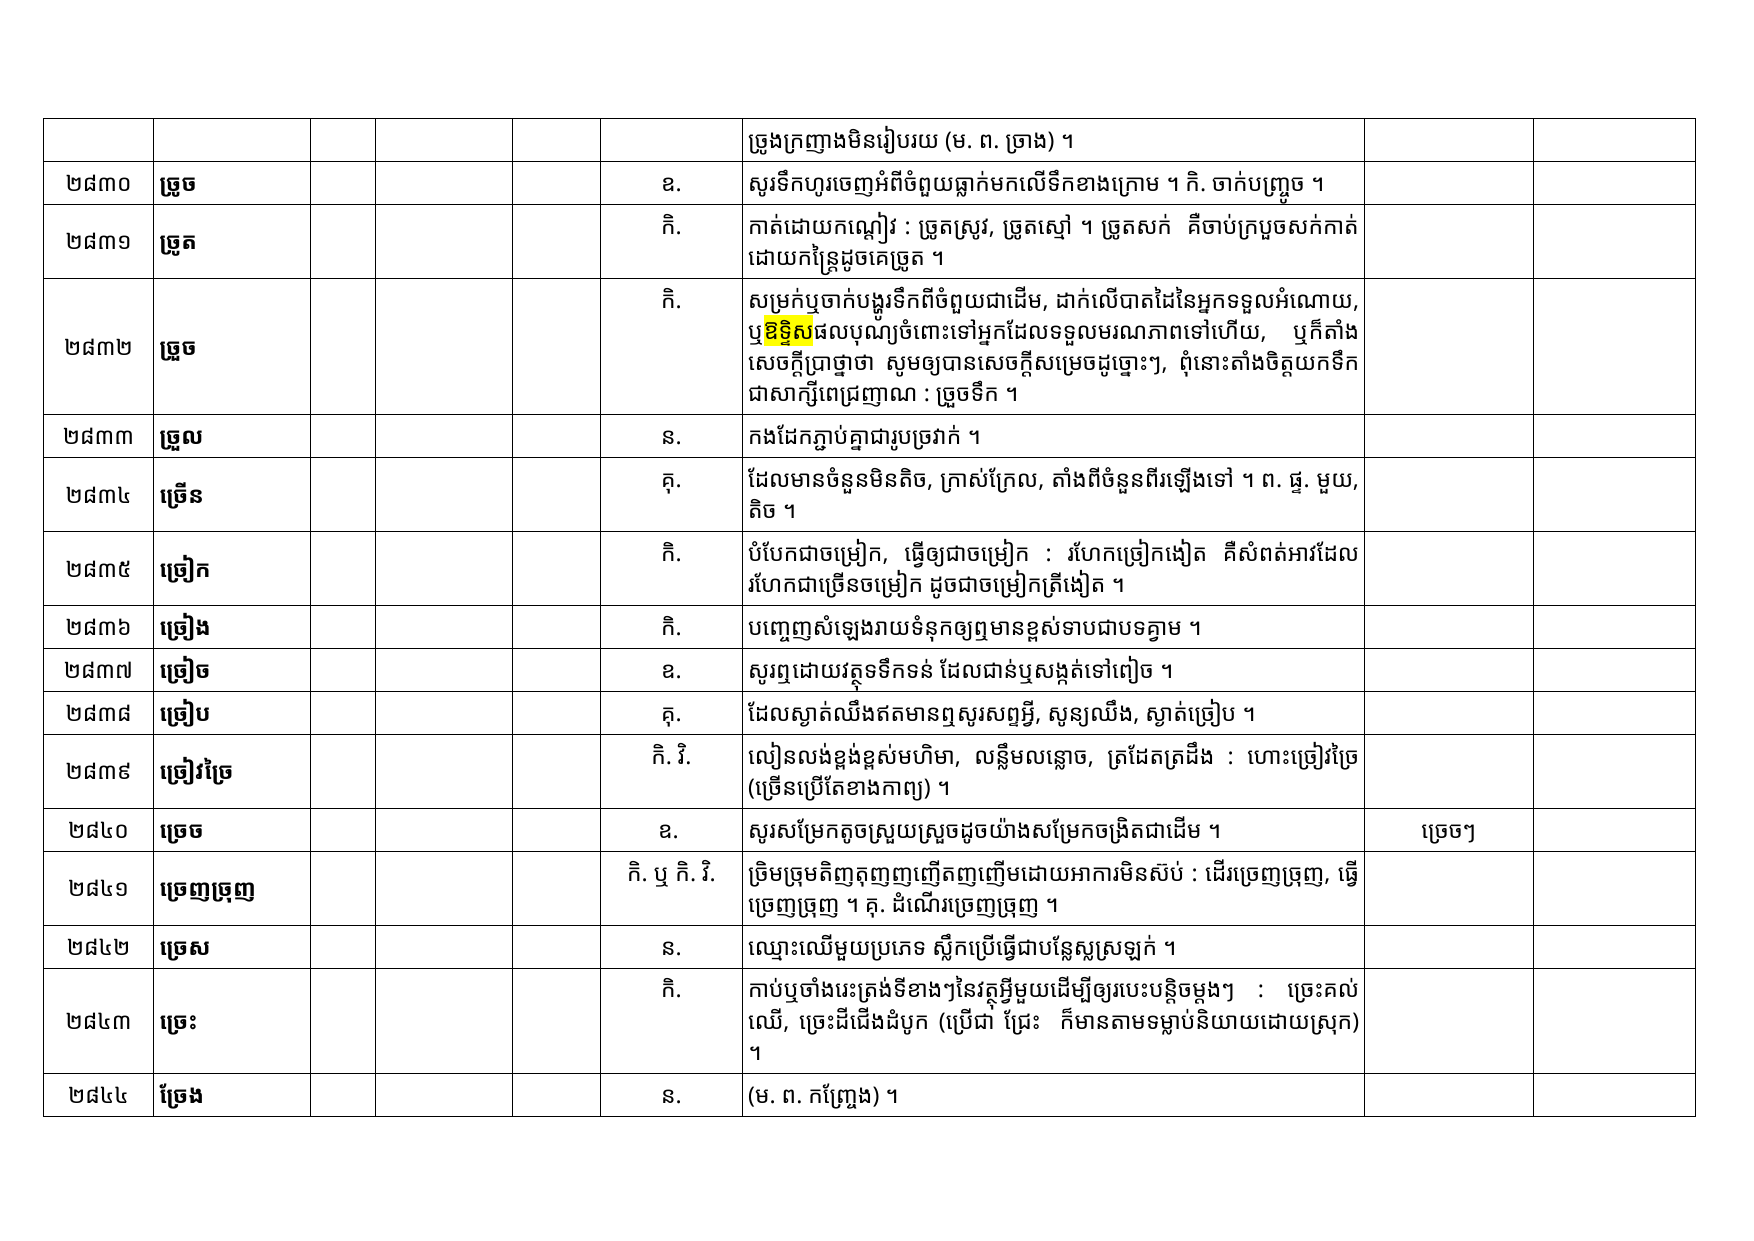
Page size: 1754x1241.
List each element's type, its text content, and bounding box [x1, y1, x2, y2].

table_cell [311, 205, 375, 278]
table_cell លៀន​លង់​ខ្ពង់ខ្ពស់​មហិមា, លន្លឹមលន្លោច, ត្រដែតត្រដឹង : ហោះ​ច្រៀវច្រៃ (ច្រើន​ប្រើ​តែ​ខាង​កាព្យ) ។ [743, 735, 1364, 808]
table_cell ន. [601, 1074, 742, 1116]
table_cell [1365, 205, 1533, 278]
table_cell ច្រេច [154, 809, 310, 851]
table_cell [1534, 205, 1695, 278]
table_cell ច្រេចៗ [1365, 809, 1533, 851]
table_cell បញ្ចេញ​សំឡេង​រាយ​ទំនុក​ឲ្យ​ឮ​មាន​ខ្ពស់​ទាប​ជា​បទ​គ្វាម ។ [743, 606, 1364, 648]
table_cell [1534, 532, 1695, 605]
table_cell [1534, 692, 1695, 734]
table_cell [311, 119, 375, 161]
table_cell ច្រូច [154, 162, 310, 204]
table_cell [513, 852, 600, 925]
table_cell ឧ. [601, 162, 742, 204]
table_cell [1534, 809, 1695, 851]
table_cell [513, 735, 600, 808]
table_cell [601, 119, 742, 161]
table_cell [1365, 458, 1533, 531]
table_cell [1365, 926, 1533, 967]
table_cell ២៨៤២ [44, 926, 153, 967]
table_cell [376, 205, 512, 278]
table_cell [311, 162, 375, 204]
table_cell ២៨៣០ [44, 162, 153, 204]
table_cell [1365, 119, 1533, 161]
table_cell [376, 692, 512, 734]
table_cell ២៨៤០ [44, 809, 153, 851]
table_cell [376, 458, 512, 531]
table_cell [1534, 458, 1695, 531]
table_cell [513, 458, 600, 531]
table_cell កិ. [601, 279, 742, 414]
table_cell [311, 969, 375, 1073]
table_cell ២៨៣៥ [44, 532, 153, 605]
table_cell [311, 926, 375, 967]
table_cell [376, 649, 512, 691]
table_cell បំបែក​ជា​ចម្រៀក, ធ្វើ​ឲ្យ​ជា​ចម្រៀក : រហែក​ច្រៀក​ងៀត គឺ​សំពត់​អាវ​ដែល​រហែក​ជា​ច្រើន​ចម្រៀក ដូច​ជា​ចម្រៀក​ត្រី​ងៀត ។ [743, 532, 1364, 605]
table_cell ឧ. [601, 809, 742, 851]
table_cell [1534, 1074, 1695, 1116]
table_cell កាប់​ឬ​ចាំង​រេះ​ត្រង់​ទី​ខាង​ៗ​នៃ​វត្ថុ​អ្វី​មួយ​ដើម្បី​ឲ្យ​របេះ​បន្តិច​ម្ដង​ៗ : ច្រេះ​គល់​ឈើ, ច្រេះ​ដី​ជើង​ដំបូក (ប្រើ​ជា ជ្រែះ ក៏​មាន​តាម​ទម្លាប់​និយាយ​ដោយ​ស្រុក) ។ [743, 969, 1364, 1073]
table_cell កាត់​ដោយ​កណ្ដៀវ : ច្រូត​ស្រូវ, ច្រូត​ស្មៅ ។ ច្រូត​សក់ គឺ​ចាប់​ក្របួច​សក់​កាត់​ដោយ​កន្រ្តៃ​ដូច​គេ​ច្រូត ។ [743, 205, 1364, 278]
table_cell [513, 692, 600, 734]
table_cell កិ. [601, 606, 742, 648]
table_cell [1534, 735, 1695, 808]
table_cell ច្រៀប [154, 692, 310, 734]
table_cell [1365, 852, 1533, 925]
table_cell ២៨៣៧ [44, 649, 153, 691]
table_cell ច្រួច [154, 279, 310, 414]
table_cell សូរ​ឮ​ដោយ​វត្ថុ​ទទឹក​ទន់ ដែល​ជាន់​ឬ​សង្កត់​ទៅ​ពៀច ។ [743, 649, 1364, 691]
table_cell ២៨៤១ [44, 852, 153, 925]
table_cell ឧ. [601, 649, 742, 691]
table_cell ២៨៣២ [44, 279, 153, 414]
table_cell [1365, 692, 1533, 734]
table_cell [376, 279, 512, 414]
table_cell គុ. [601, 458, 742, 531]
table_cell [513, 969, 600, 1073]
table_cell [1365, 532, 1533, 605]
table_cell [1365, 1074, 1533, 1116]
table_cell កិ. វិ. [601, 735, 742, 808]
table_cell [513, 649, 600, 691]
table_cell ច្រេស [154, 926, 310, 967]
table_cell [311, 1074, 375, 1116]
table_cell [1534, 119, 1695, 161]
table_cell [311, 692, 375, 734]
table_cell [1365, 606, 1533, 648]
table_cell [1534, 969, 1695, 1073]
table_cell [154, 119, 310, 161]
table_cell ន. [601, 415, 742, 457]
table_cell [1534, 415, 1695, 457]
table_cell ច្រេញច្រុញ [154, 852, 310, 925]
table_cell [513, 1074, 600, 1116]
table_cell [513, 205, 600, 278]
table_cell [376, 969, 512, 1073]
table_cell ច្រៀច [154, 649, 310, 691]
table_cell ច្រើន [154, 458, 310, 531]
table_cell ២៨៣៨ [44, 692, 153, 734]
table_cell [311, 532, 375, 605]
table_cell [376, 926, 512, 967]
table_cell [1365, 649, 1533, 691]
table_cell ២៨៣៤ [44, 458, 153, 531]
table_cell [1534, 926, 1695, 967]
table_cell [311, 649, 375, 691]
table_cell ២៨៣១ [44, 205, 153, 278]
table_cell ច្រៀង [154, 606, 310, 648]
table_cell សូរ​សម្រែក​តូច​ស្រួយ​ស្រួច​ដូច​យ៉ាង​សម្រែក​ចង្រិត​ជា​ដើម ។ [743, 809, 1364, 851]
table_cell [311, 279, 375, 414]
table_cell [376, 606, 512, 648]
table_cell កិ. [601, 205, 742, 278]
table_cell [513, 606, 600, 648]
table_cell [376, 1074, 512, 1116]
table_cell [1365, 735, 1533, 808]
table_cell [311, 458, 375, 531]
table_cell គុ. [601, 692, 742, 734]
table_cell [513, 532, 600, 605]
table_cell ច្រិមច្រុម​តិញតុញ​ញញើត​ញញើម​ដោយ​អាការ​មិន​ស៊ប់ : ដើរ​ច្រេញច្រុញ, ធ្វើ​ច្រេញច្រុញ ។ គុ. ដំណើរ​ច្រេញច្រុញ ។ [743, 852, 1364, 925]
table_cell [1534, 606, 1695, 648]
table_cell [513, 162, 600, 204]
table_cell ន. [601, 926, 742, 967]
table_cell សម្រក់​ឬ​ចាក់​បង្ហូរ​ទឹក​ពី​ចំពួយ​ជាដើម, ដាក់​លើ​បាត​ដៃ​នៃ​អ្នក​ទទួល​អំណោយ, ឬ​ឱទ្ទិស​ផល​បុណ្យ​ចំពោះ​ទៅ​អ្នក​ដែល​ទទួល​មរណ​ភាព​ទៅ​ហើយ, ឬ​ក៏​តាំង​សេចក្ដី​ប្រាថ្នា​ថា សូម​ឲ្យ​បាន​សេចក្ដី​សម្រេច​ដូច្នោះ​ៗ, ពុំ​នោះ​តាំង​ចិត្ត​យក​ទឹក​ជា​សាក្សី​ពេជ្រ​ញាណ : ច្រួច​ទឹក ។ [743, 279, 1364, 414]
table_cell [1365, 415, 1533, 457]
table_cell [376, 809, 512, 851]
table_cell [44, 119, 153, 161]
table_cell [1534, 162, 1695, 204]
table_cell [1365, 162, 1533, 204]
table_cell [1365, 279, 1533, 414]
table_cell [1534, 279, 1695, 414]
table_cell [311, 852, 375, 925]
table_cell [513, 809, 600, 851]
table_cell [376, 119, 512, 161]
table_cell កិ. [601, 969, 742, 1073]
table_cell [376, 852, 512, 925]
table_cell ច្រៀវច្រៃ [154, 735, 310, 808]
table_cell កង​ដែក​ភ្ជាប់​គ្នា​ជា​រូប​ច្រវាក់ ។ [743, 415, 1364, 457]
table_cell ច្រែង [154, 1074, 310, 1116]
table_cell [513, 119, 600, 161]
table_cell ច្រេះ [154, 969, 310, 1073]
table_cell [513, 415, 600, 457]
table_cell ដែល​ស្ងាត់​ឈឹង​ឥត​មាន​ឮ​សូរ​សព្ទ​អ្វី, សូន្យ​ឈឹង, ស្ងាត់​ច្រៀប ។ [743, 692, 1364, 734]
table_cell ២៨៣៦ [44, 606, 153, 648]
table_cell [1534, 852, 1695, 925]
table_cell [513, 279, 600, 414]
table_cell សូរ​ទឹក​ហូរ​ចេញ​អំពី​ចំពួយ​ធ្លាក់​មក​លើ​ទឹក​ខាង​ក្រោម ។ កិ. ចាក់​បញ្រ្ចូច ។ [743, 162, 1364, 204]
table_cell កិ. ឬ កិ. វិ. [601, 852, 742, 925]
table_cell ២៨៤៣ [44, 969, 153, 1073]
table_cell ២៨៣៩ [44, 735, 153, 808]
table_cell [376, 415, 512, 457]
table_cell ច្រួល [154, 415, 310, 457]
table_cell [376, 735, 512, 808]
table_cell កិ. [601, 532, 742, 605]
table_cell [376, 162, 512, 204]
table_cell [1534, 649, 1695, 691]
table_cell ច្រៀក [154, 532, 310, 605]
table_cell [311, 415, 375, 457]
table_cell ឈ្មោះ​ឈើ​មួយ​ប្រភេទ ស្លឹក​ប្រើ​ធ្វើ​ជា​បន្លែ​ស្ល​ស្រឡក់ ។ [743, 926, 1364, 967]
table_cell [376, 532, 512, 605]
table_cell ២៨៣៣ [44, 415, 153, 457]
table_cell [513, 926, 600, 967]
table_cell ច្រូត [154, 205, 310, 278]
table_cell [1365, 969, 1533, 1073]
table_cell (ម. ព. កញ្ច្រែង) ។ [743, 1074, 1364, 1116]
table_cell ដែល​មាន​ចំនួន​មិន​តិច, កា្រស់​ក្រែល, តាំង​ពី​ចំនួន​ពីរ​ឡើង​ទៅ ។ ព. ផ្ទ. មួយ, តិច ។ [743, 458, 1364, 531]
table_cell [311, 606, 375, 648]
table_cell ច្រូង​ក្រញាង​មិន​រៀប​រយ (ម. ព. ច្រាង) ។ [743, 119, 1364, 161]
table_cell [311, 809, 375, 851]
table_cell ២៨៤៤ [44, 1074, 153, 1116]
table_cell [311, 735, 375, 808]
